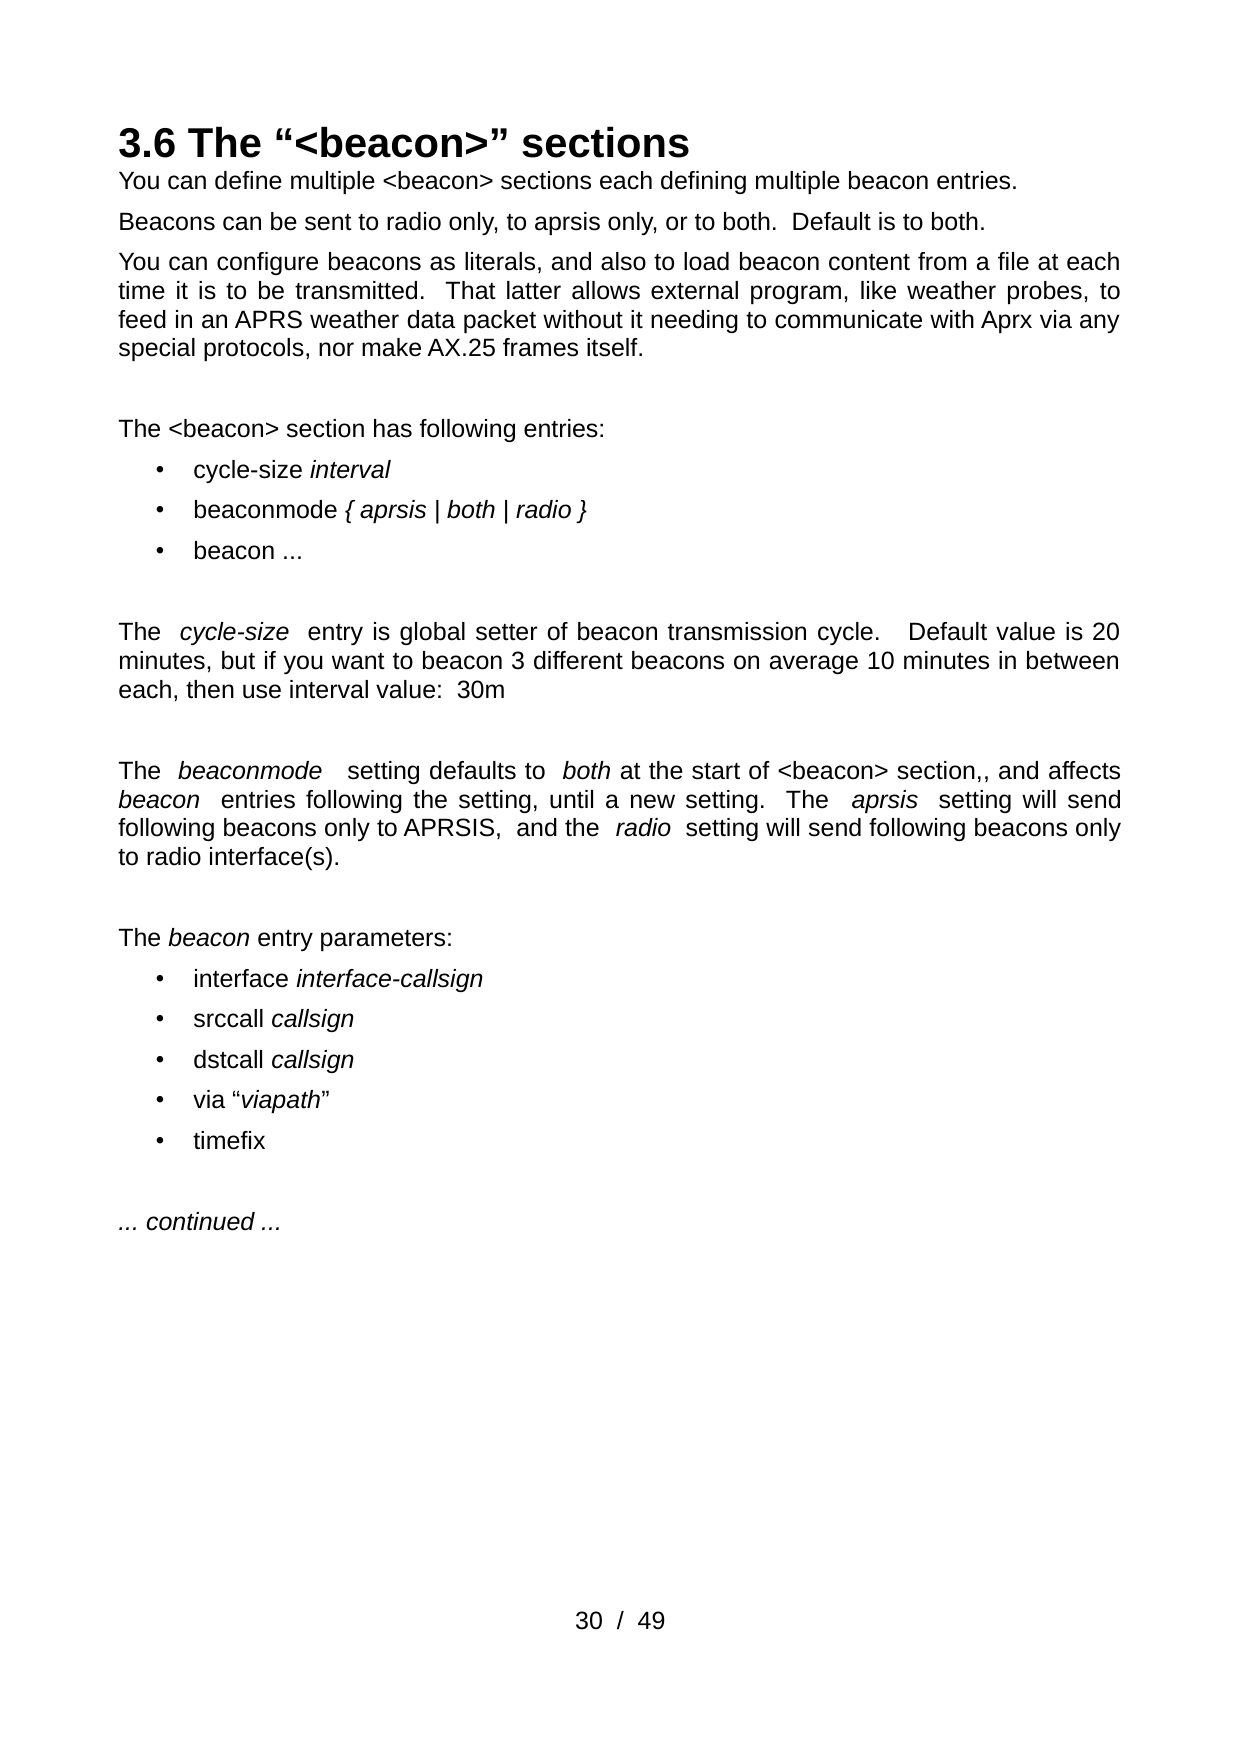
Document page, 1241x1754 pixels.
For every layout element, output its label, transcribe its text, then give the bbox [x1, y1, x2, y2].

list cycle-size interval [156, 455, 1122, 484]
list beaconmode { aprsis | both | radio } [156, 496, 1122, 524]
text You can configure beacons as literals, and also to load beacon content from a file at each time it is to be transmitted. That latter allows external program, like weather probes, to feed in an APRS weather data packet without it needing to communicate with Aprx via any special protocols, nor make AX.25 frames itself. [118, 247, 1122, 362]
list timefix [156, 1126, 1122, 1155]
text The beaconmode setting defaults to both at the start of <beacon> section,, and affects beacon entries following the setting, until a new setting. The aprsis setting will send following beacons only to APRSIS, and the radio setting will send following beacons only to radio interface(s). [118, 756, 1122, 871]
list interface interface-callsign [156, 964, 1122, 992]
subtitle The “<beacon>” sections [118, 118, 1122, 166]
list via “viapath” [156, 1086, 1122, 1114]
text The cycle-size entry is global setter of beacon transmission cycle. Default value is 20 minutes, but if you want to beacon 3 different beacons on average 10 minutes in between each, then use interval value: 30m [118, 617, 1122, 703]
list srccall callsign [156, 1004, 1122, 1033]
text You can define multiple <beacon> sections each defining multiple beacon entries. [118, 166, 1122, 195]
text The <beacon> section has following entries: [118, 414, 1122, 443]
text The beacon entry parameters: [118, 923, 1122, 952]
list dstcall callsign [156, 1045, 1122, 1074]
text ... continued ... [118, 1207, 1122, 1236]
list beacon ... [156, 536, 1122, 565]
text Beacons can be sent to radio only, to aprsis only, or to both. Default is to both. [118, 207, 1122, 235]
